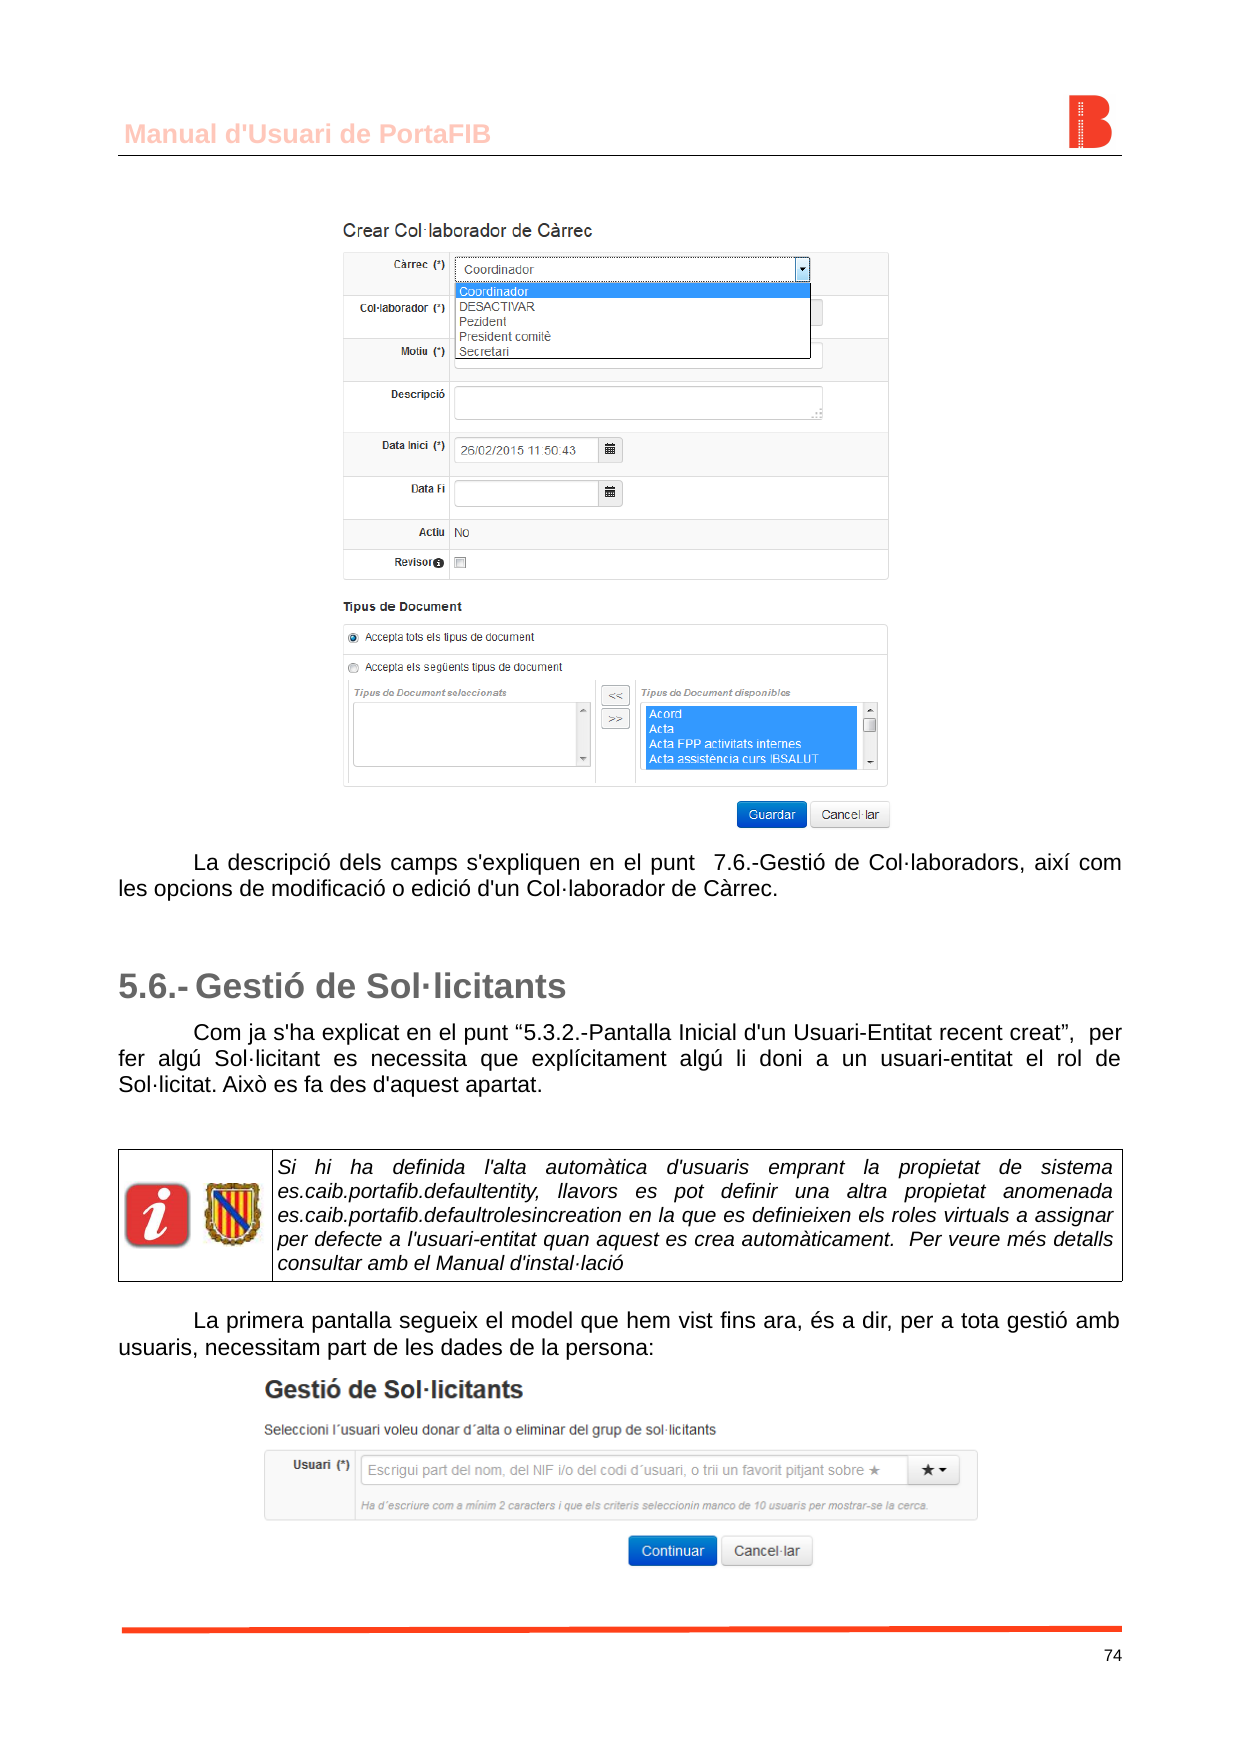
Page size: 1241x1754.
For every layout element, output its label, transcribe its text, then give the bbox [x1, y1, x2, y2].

picture [1063, 94, 1117, 150]
picture [123, 1181, 192, 1249]
table_header [195, 1150, 272, 1281]
picture [336, 215, 904, 837]
picture [256, 1372, 984, 1575]
subtitle Gestió de Sol·licitants [118, 965, 1122, 1006]
text Com ja s'ha explicat en el punt “5.3.2.-Pantalla Inicial d'un Usuari-Entitat recent creat”, per fer algú Sol·licitant es necessita que explícitament algú li doni a un usuari-entitat el rol de Sol·licitat. Això es fa des d'aquest apartat. [118, 1018, 1122, 1097]
table_header [119, 1150, 195, 1281]
table_header Si hi ha definida l'alta automàtica d'usuaris emprant la propietat de sistema es.caib.portafib.defaultentity, llavors es pot definir una altra propietat anomenada es.caib.portafib.defaultrolesincreation en la que es definieixen els roles virtuals a assignar per defecte a l'usuari-entitat quan aquest es crea automàticament. Per veure més detalls consultar amb el Manual d'instal·lació [273, 1150, 1122, 1281]
picture [201, 1183, 265, 1247]
text La primera pantalla segueix el model que hem vist fins ara, és a dir, per a tota gestió amb usuaris, necessitam part de les dades de la persona: [118, 1307, 1122, 1360]
text La descripció dels camps s'expliquen en el punt 7.6.-Gestió de Col·laboradors, així com les opcions de modificació o edició d'un Col·laborador de Càrrec. [118, 849, 1122, 901]
